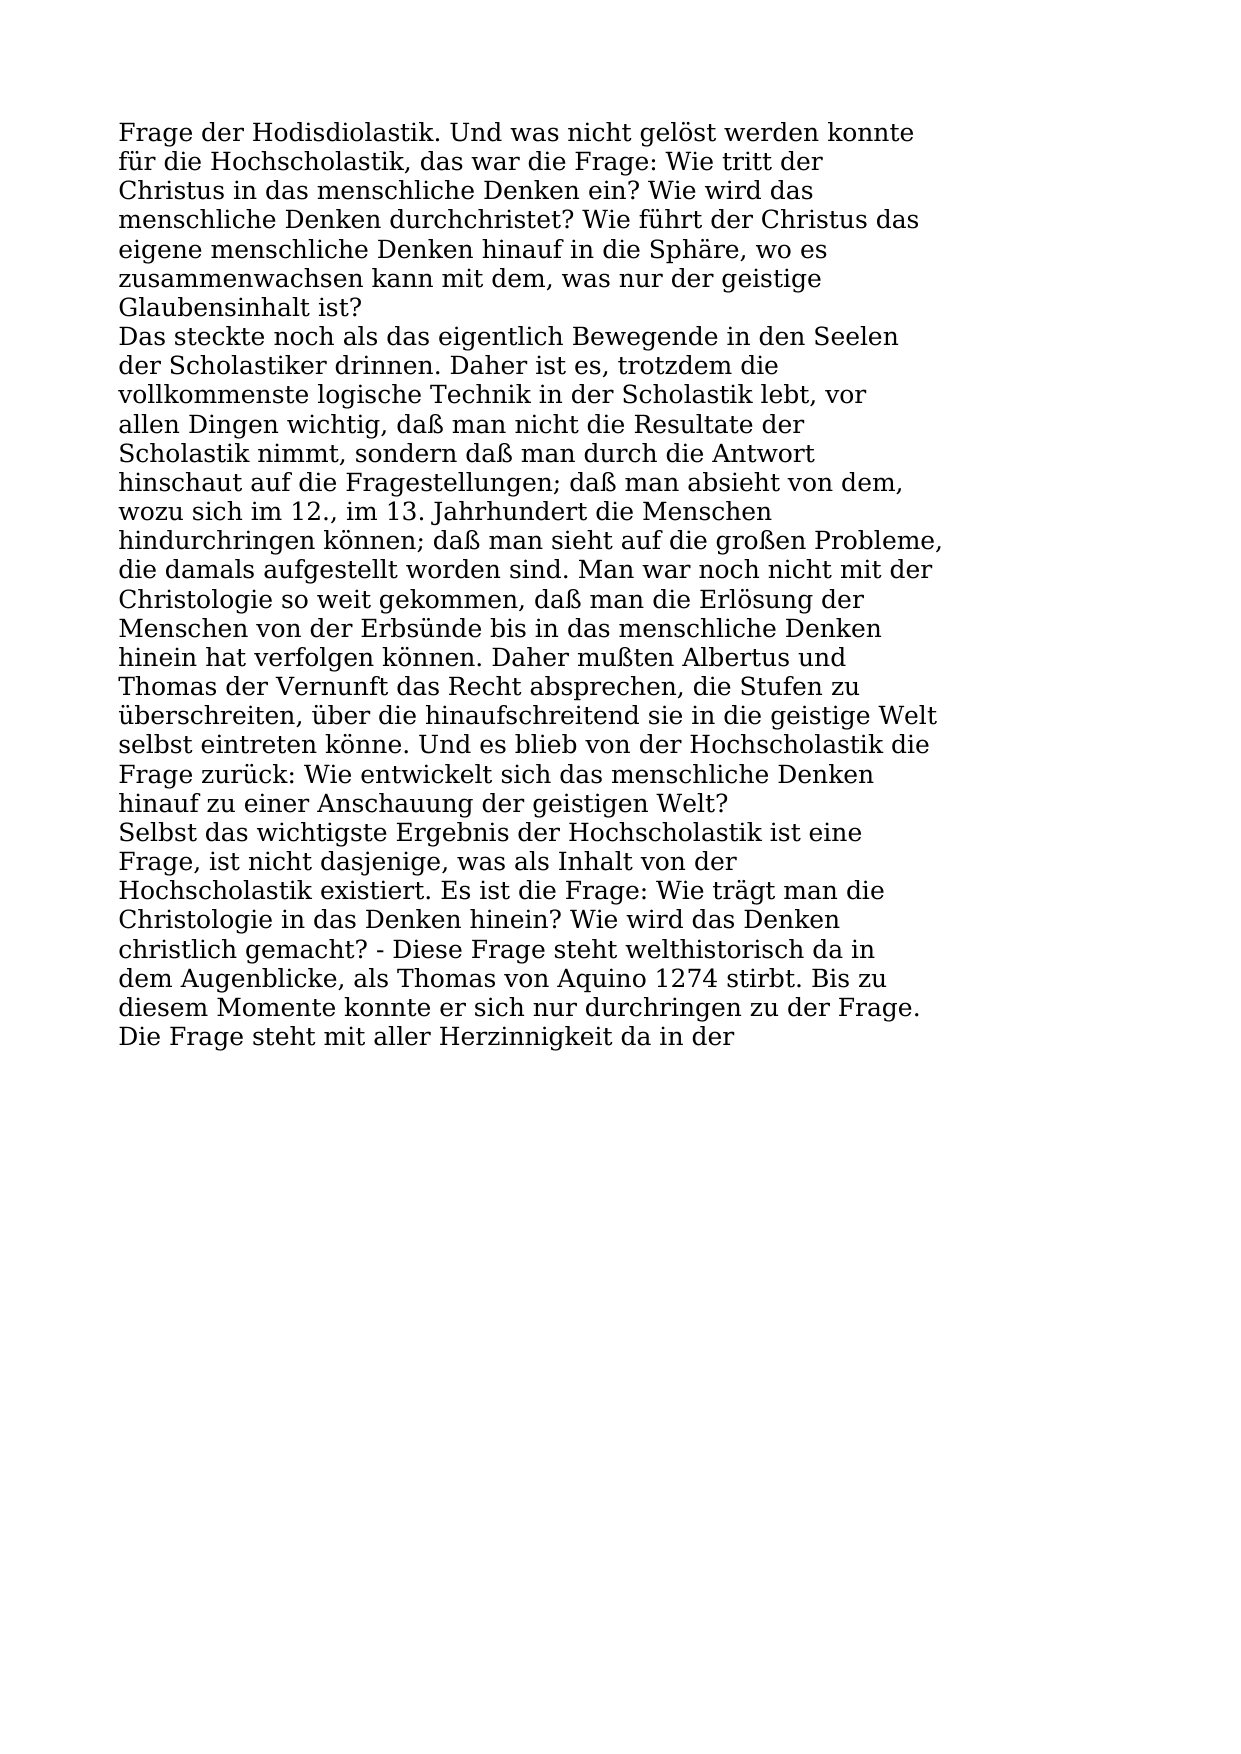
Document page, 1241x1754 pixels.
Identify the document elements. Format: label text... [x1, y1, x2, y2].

text hinschaut auf die Fragestellungen; daß man absieht von dem, [118, 468, 1122, 497]
text zusammenwachsen kann mit dem, was nur der geistige [118, 264, 1122, 293]
text hinauf zu einer Anschauung der geistigen Welt? [118, 789, 1122, 818]
text christlich gemacht? - Diese Frage steht welthistorisch da in [118, 935, 1122, 964]
text Selbst das wichtigste Ergebnis der Hochscholastik ist eine [118, 818, 1122, 847]
text für die Hochscholastik, das war die Frage: Wie tritt der [118, 147, 1122, 176]
text Christologie so weit gekommen, daß man die Erlösung der [118, 585, 1122, 614]
text Scholastik nimmt, sondern daß man durch die Antwort [118, 439, 1122, 468]
text eigene menschliche Denken hinauf in die Sphäre, wo es [118, 235, 1122, 264]
text selbst eintreten könne. Und es blieb von der Hochscholastik die [118, 731, 1122, 760]
text Christus in das menschliche Denken ein? Wie wird das [118, 176, 1122, 206]
text Glaubensinhalt ist? [118, 293, 1122, 322]
text allen Dingen wichtig, daß man nicht die Resultate der [118, 410, 1122, 439]
text Frage der Hodisdiolastik. Und was nicht gelöst werden konnte [118, 118, 1122, 147]
text hinein hat verfolgen können. Daher mußten Albertus und [118, 643, 1122, 672]
text wozu sich im 12., im 13. Jahrhundert die Menschen [118, 497, 1122, 526]
text vollkommenste logische Technik in der Scholastik lebt, vor [118, 381, 1122, 410]
text der Scholastiker drinnen. Daher ist es, trotzdem die [118, 351, 1122, 381]
text Christologie in das Denken hinein? Wie wird das Denken [118, 906, 1122, 935]
text dem Augenblicke, als Thomas von Aquino 1274 stirbt. Bis zu [118, 964, 1122, 993]
text Frage, ist nicht dasjenige, was als Inhalt von der [118, 847, 1122, 876]
text Menschen von der Erbsünde bis in das menschliche Denken [118, 614, 1122, 643]
text Frage zurück: Wie entwickelt sich das menschliche Denken [118, 760, 1122, 789]
text die damals aufgestellt worden sind. Man war noch nicht mit der [118, 556, 1122, 585]
text diesem Momente konnte er sich nur durchringen zu der Frage. [118, 993, 1122, 1022]
text Thomas der Vernunft das Recht absprechen, die Stufen zu [118, 672, 1122, 701]
text überschreiten, über die hinaufschreitend sie in die geistige Welt [118, 701, 1122, 731]
text Das steckte noch als das eigentlich Bewegende in den Seelen [118, 322, 1122, 351]
text hindurchringen können; daß man sieht auf die großen Probleme, [118, 526, 1122, 556]
text Die Frage steht mit aller Herzinnigkeit da in der [118, 1022, 1122, 1051]
text Hochscholastik existiert. Es ist die Frage: Wie trägt man die [118, 876, 1122, 906]
text menschliche Denken durchchristet? Wie führt der Christus das [118, 206, 1122, 235]
